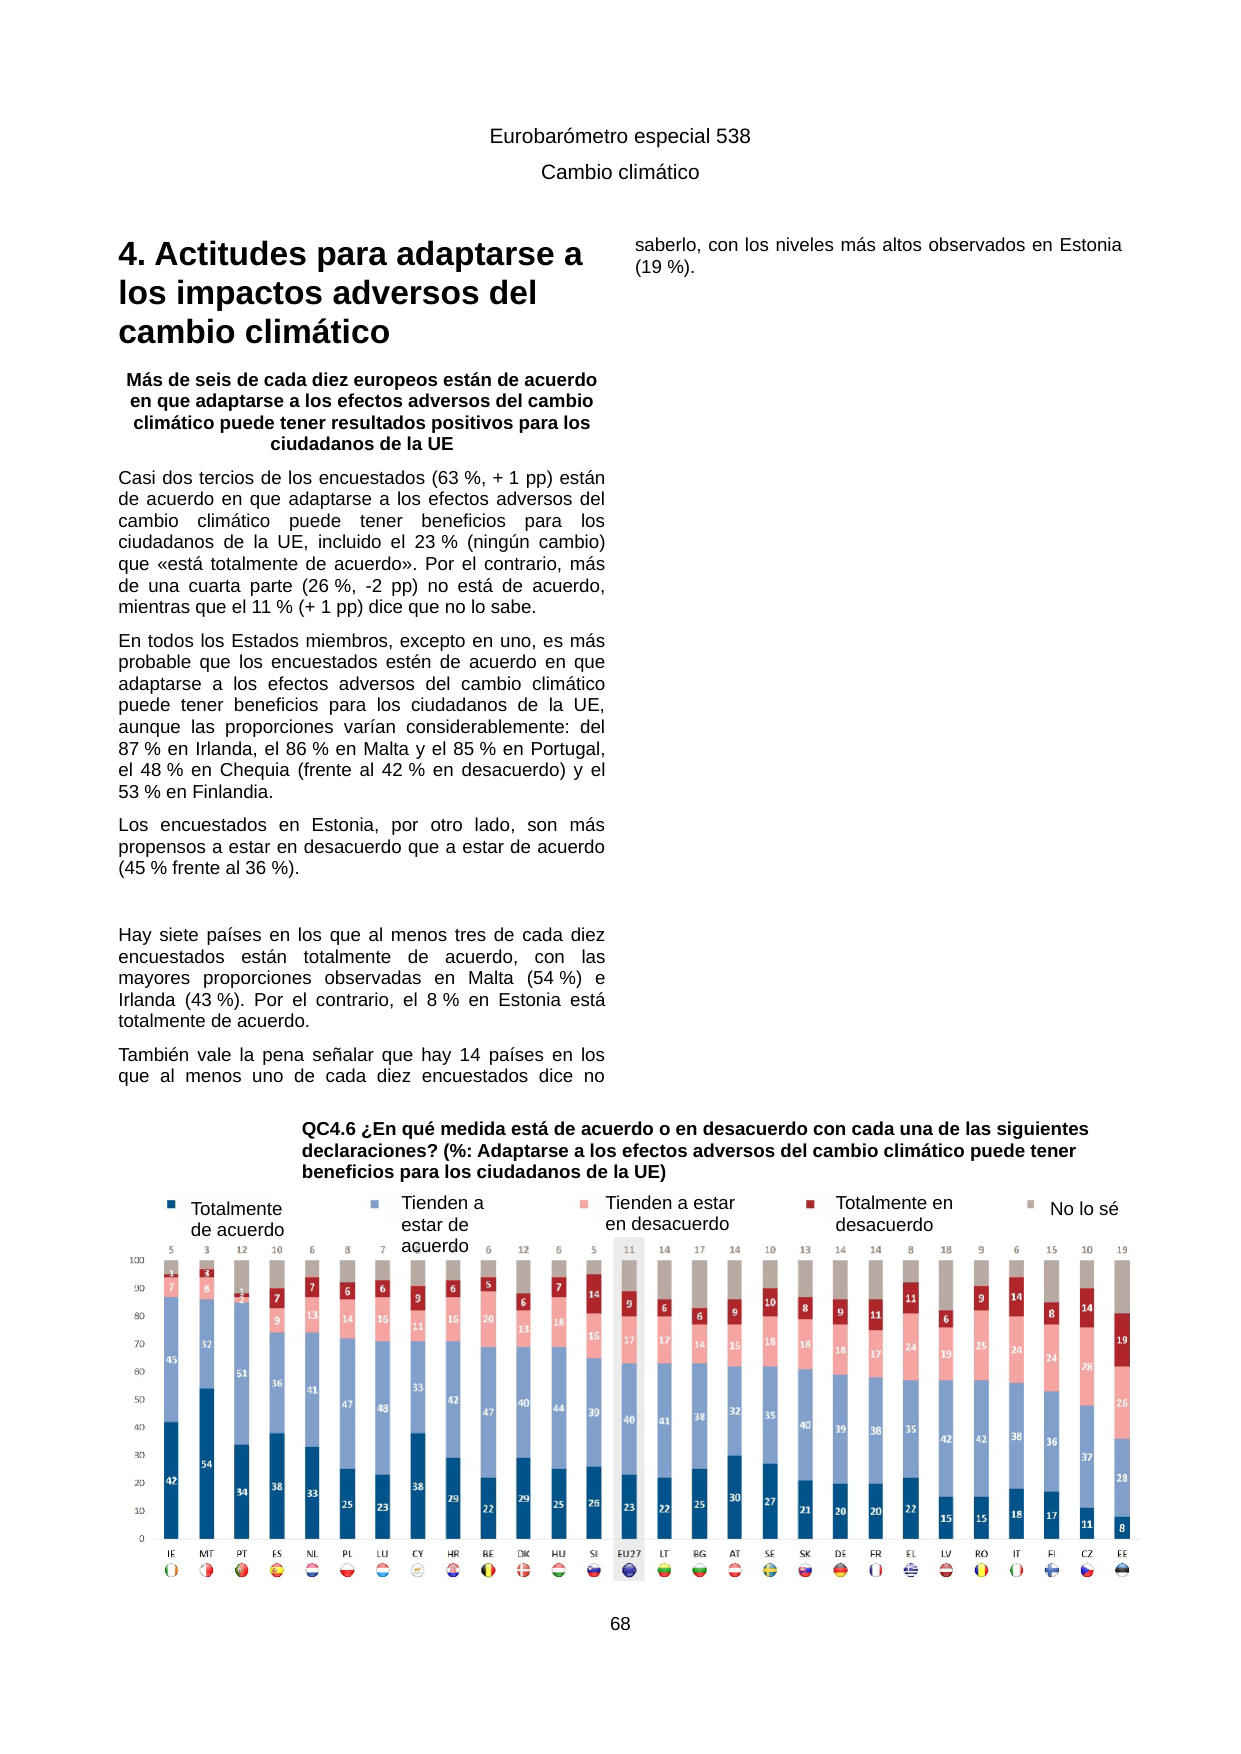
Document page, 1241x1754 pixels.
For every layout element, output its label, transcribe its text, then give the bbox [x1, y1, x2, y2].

text Casi dos tercios de los encuestados (63 %, + 1 pp) están de acuerdo en que adaptarse a los efectos adversos del cambio climático puede tener beneficios para los ciudadanos de la UE, incluido el 23 % (ningún cambio) que «está totalmente de acuerdo». Por el contrario, más de una cuarta parte (26 %, -2 pp) no está de acuerdo, mientras que el 11 % (+ 1 pp) dice que no lo sabe. [118, 467, 605, 618]
text Más de seis de cada diez europeos están de acuerdo en que adaptarse a los efectos adversos del cambio climático puede tener resultados positivos para los ciudadanos de la UE [118, 368, 605, 455]
subtitle 4. Actitudes para adaptarse a los impactos adversos del cambio climático [118, 234, 605, 350]
text También vale la pena señalar que hay 14 países en los que al menos uno de cada diez encuestados dice no [118, 1043, 605, 1087]
text Los encuestados en Estonia, por otro lado, son más propensos a estar en desacuerdo que a estar de acuerdo (45 % frente al 36 %). [118, 814, 605, 878]
picture [118, 1232, 1141, 1584]
picture [153, 1180, 1034, 1221]
text Hay siete países en los que al menos tres de cada diez encuestados están totalmente de acuerdo, con las mayores proporciones observadas en Malta (54 %) e Irlanda (43 %). Por el contrario, el 8 % en Estonia está totalmente de acuerdo. [118, 924, 605, 1032]
text saberlo, con los niveles más altos observados en Estonia (19 %). [635, 234, 1122, 277]
text En todos los Estados miembros, excepto en uno, es más probable que los encuestados estén de acuerdo en que adaptarse a los efectos adversos del cambio climático puede tener beneficios para los ciudadanos de la UE, aunque las proporciones varían considerablemente: del 87 % en Irlanda, el 86 % en Malta y el 85 % en Portugal, el 48 % en Chequia (frente al 42 % en desacuerdo) y el 53 % en Finlandia. [118, 629, 605, 802]
